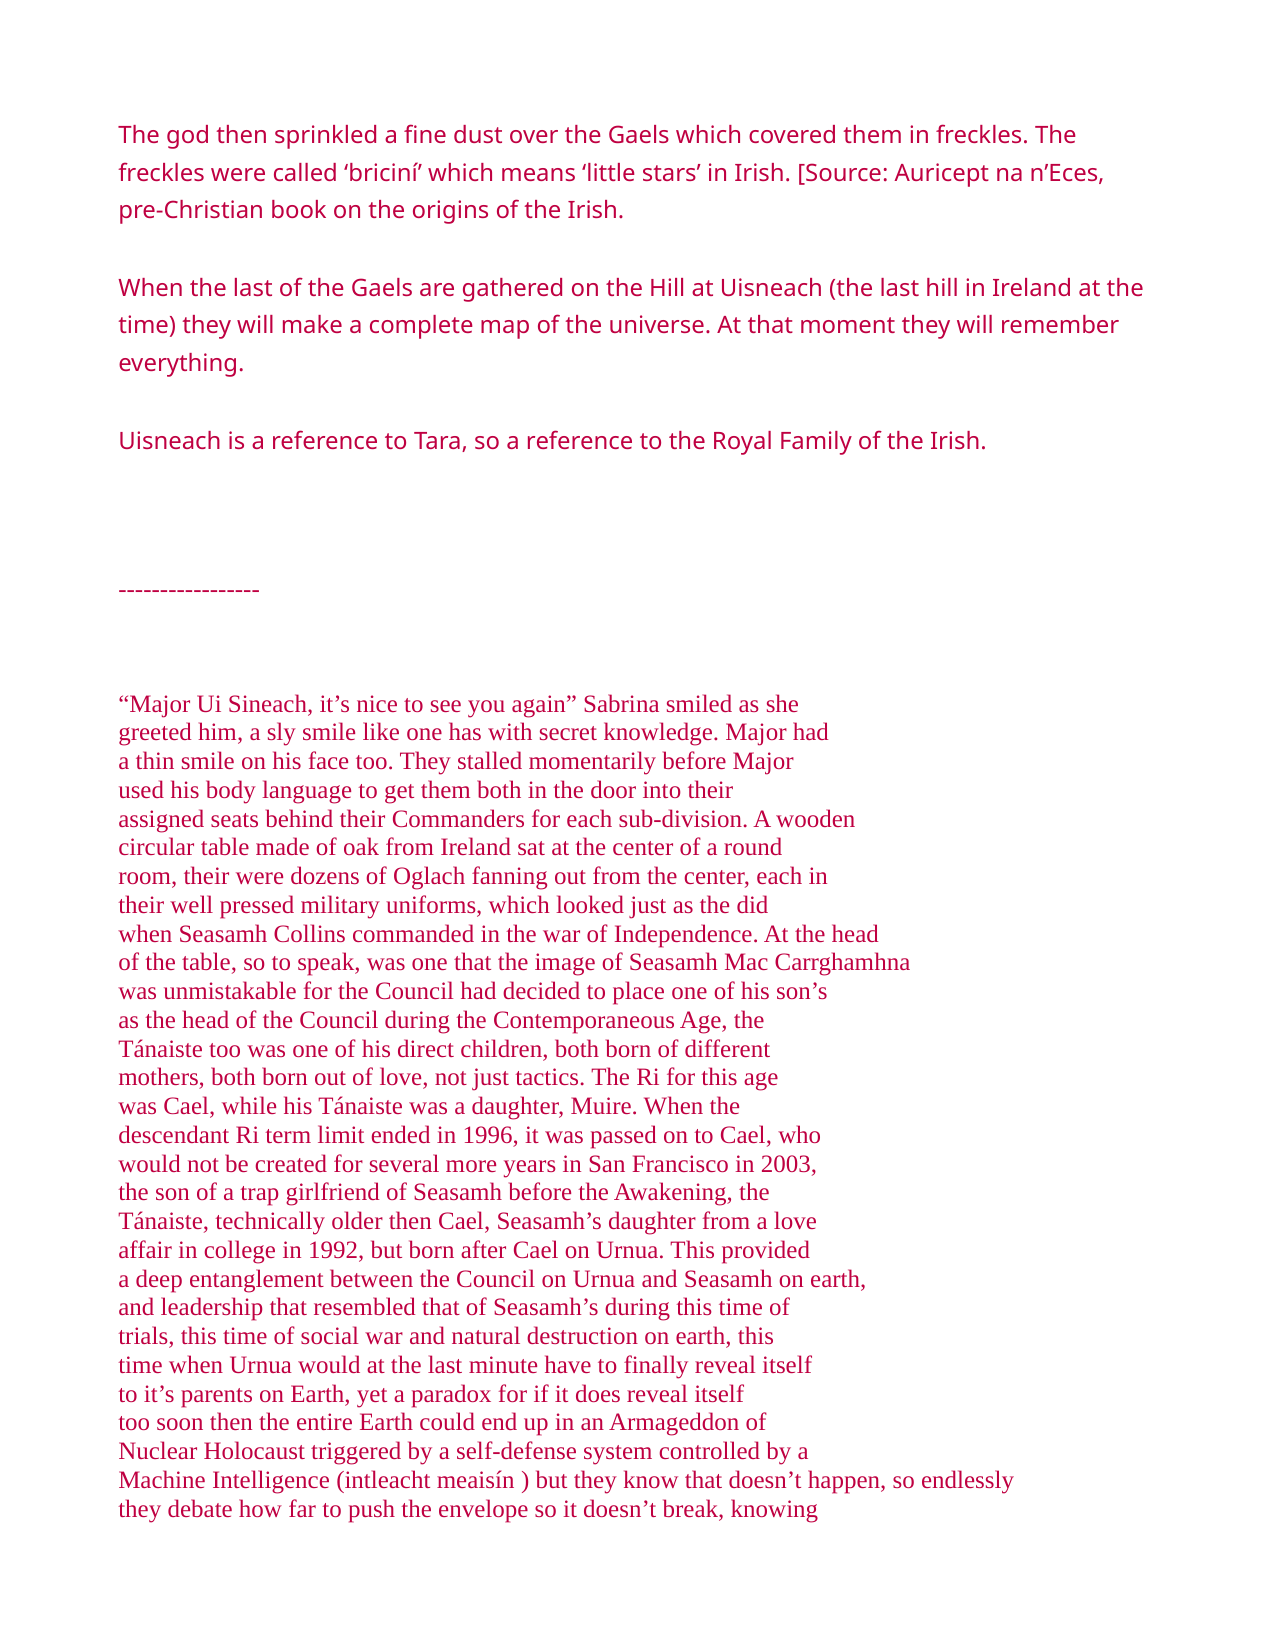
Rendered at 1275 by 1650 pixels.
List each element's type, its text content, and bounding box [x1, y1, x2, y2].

text Uisneach is a reference to Tara, so a reference to the Royal Family of the Irish. [118, 424, 1157, 456]
text The god then sprinkled a fine dust over the Gaels which covered them in freckles. The freckles were called ‘briciní’ which means ‘little stars’ in Irish. [Source: Auricept na n’Eces, pre-Christian book on the origins of the Irish. [118, 118, 1157, 226]
text “Major Ui Sineach, it’s nice to see you again” Sabrina smiled as she greeted him, a sly smile like one has with secret knowledge. Major had a thin smile on his face too. They stalled momentarily before Major used his body language to get them both in the door into their assigned seats behind their Commanders for each sub-division. A wooden circular table made of oak from Ireland sat at the center of a round room, their were dozens of Oglach fanning out from the center, each in their well pressed military uniforms, which looked just as the did when Seasamh Collins commanded in the war of Independence. At the head of the table, so to speak, was one that the image of Seasamh Mac Carrghamhna was unmistakable for the Council had decided to place one of his son’s as the head of the Council during the Contemporaneous Age, the Tánaiste too was one of his direct children, both born of different mothers, both born out of love, not just tactics. The Ri for this age was Cael, while his Tánaiste was a daughter, Muire. When the descendant Ri term limit ended in 1996, it was passed on to Cael, who would not be created for several more years in San Francisco in 2003, the son of a trap girlfriend of Seasamh before the Awakening, the Tánaiste, technically older then Cael, Seasamh’s daughter from a love affair in college in 1992, but born after Cael on Urnua. This provided a deep entanglement between the Council on Urnua and Seasamh on earth, and leadership that resembled that of Seasamh’s during this time of trials, this time of social war and natural destruction on earth, this time when Urnua would at the last minute have to finally reveal itself to it’s parents on Earth, yet a paradox for if it does reveal itself too soon then the entire Earth could end up in an Armageddon of Nuclear Holocaust triggered by a self-defense system controlled by a Machine Intelligence (intleacht meaisín ) but they know that doesn’t happen, so endlessly they debate how far to push the envelope so it doesn’t break, knowing [118, 660, 1157, 1522]
text When the last of the Gaels are gathered on the Hill at Uisneach (the last hill in Ireland at the time) they will make a complete map of the universe. At that moment they will remember everything. [118, 271, 1157, 378]
text ----------------- [118, 574, 1157, 602]
